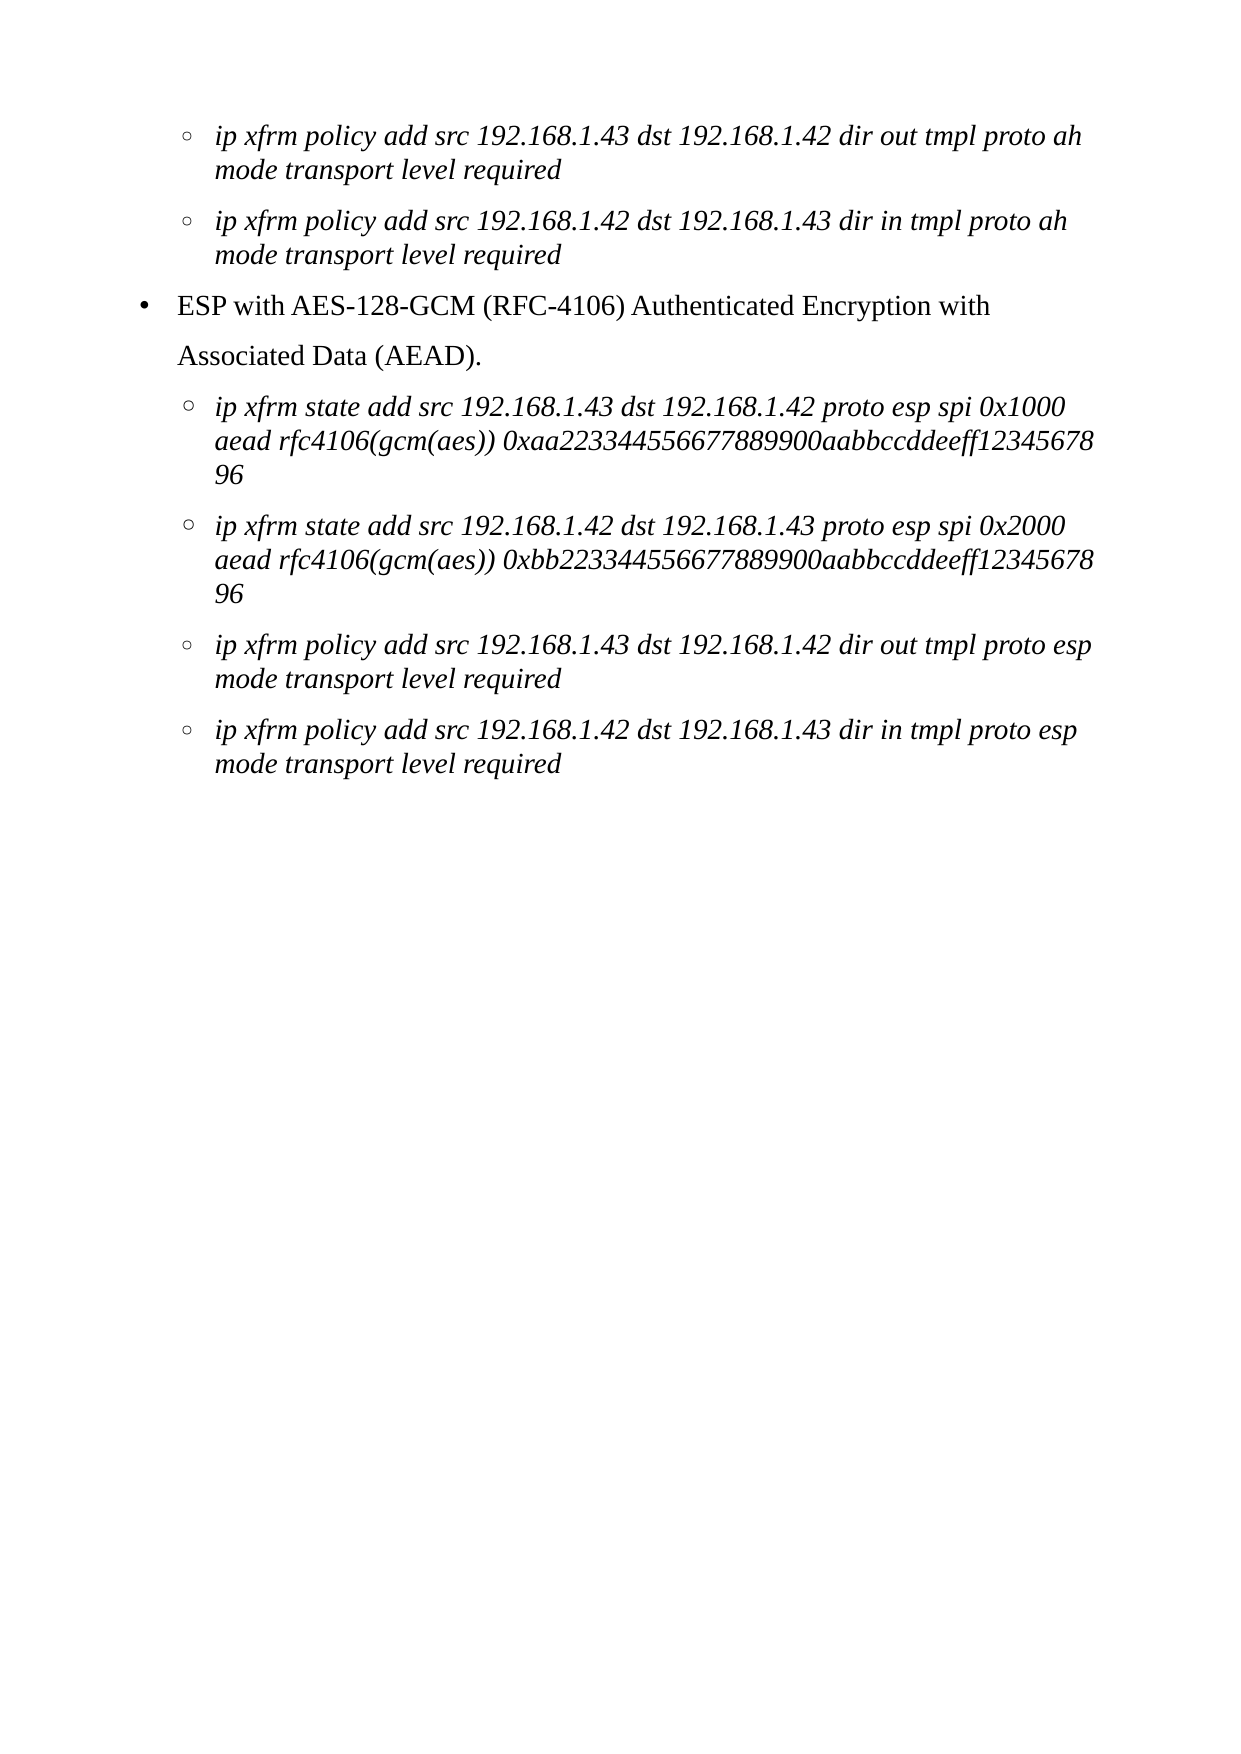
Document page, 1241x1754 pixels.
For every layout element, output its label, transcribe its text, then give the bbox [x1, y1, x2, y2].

list ESP with AES-128-GCM (RFC-4106) Authenticated Encryption with Associated Data (AEAD). [139, 288, 1123, 372]
list ip xfrm policy add src 192.168.1.42 dst 192.168.1.43 dir in tmpl proto ah mode transport level required [177, 203, 1123, 271]
list ip xfrm state add src 192.168.1.43 dst 192.168.1.42 proto esp spi 0x1000 aead rfc4106(gcm(aes)) 0xaa223344556677889900aabbccddeeff12345678 96 [177, 389, 1123, 491]
list ip xfrm policy add src 192.168.1.42 dst 192.168.1.43 dir in tmpl proto esp mode transport level required [177, 712, 1123, 780]
list ip xfrm policy add src 192.168.1.43 dst 192.168.1.42 dir out tmpl proto esp mode transport level required [177, 627, 1123, 695]
list ip xfrm policy add src 192.168.1.43 dst 192.168.1.42 dir out tmpl proto ah mode transport level required [177, 118, 1123, 186]
list ip xfrm state add src 192.168.1.42 dst 192.168.1.43 proto esp spi 0x2000 aead rfc4106(gcm(aes)) 0xbb223344556677889900aabbccddeeff12345678 96 [177, 508, 1123, 610]
